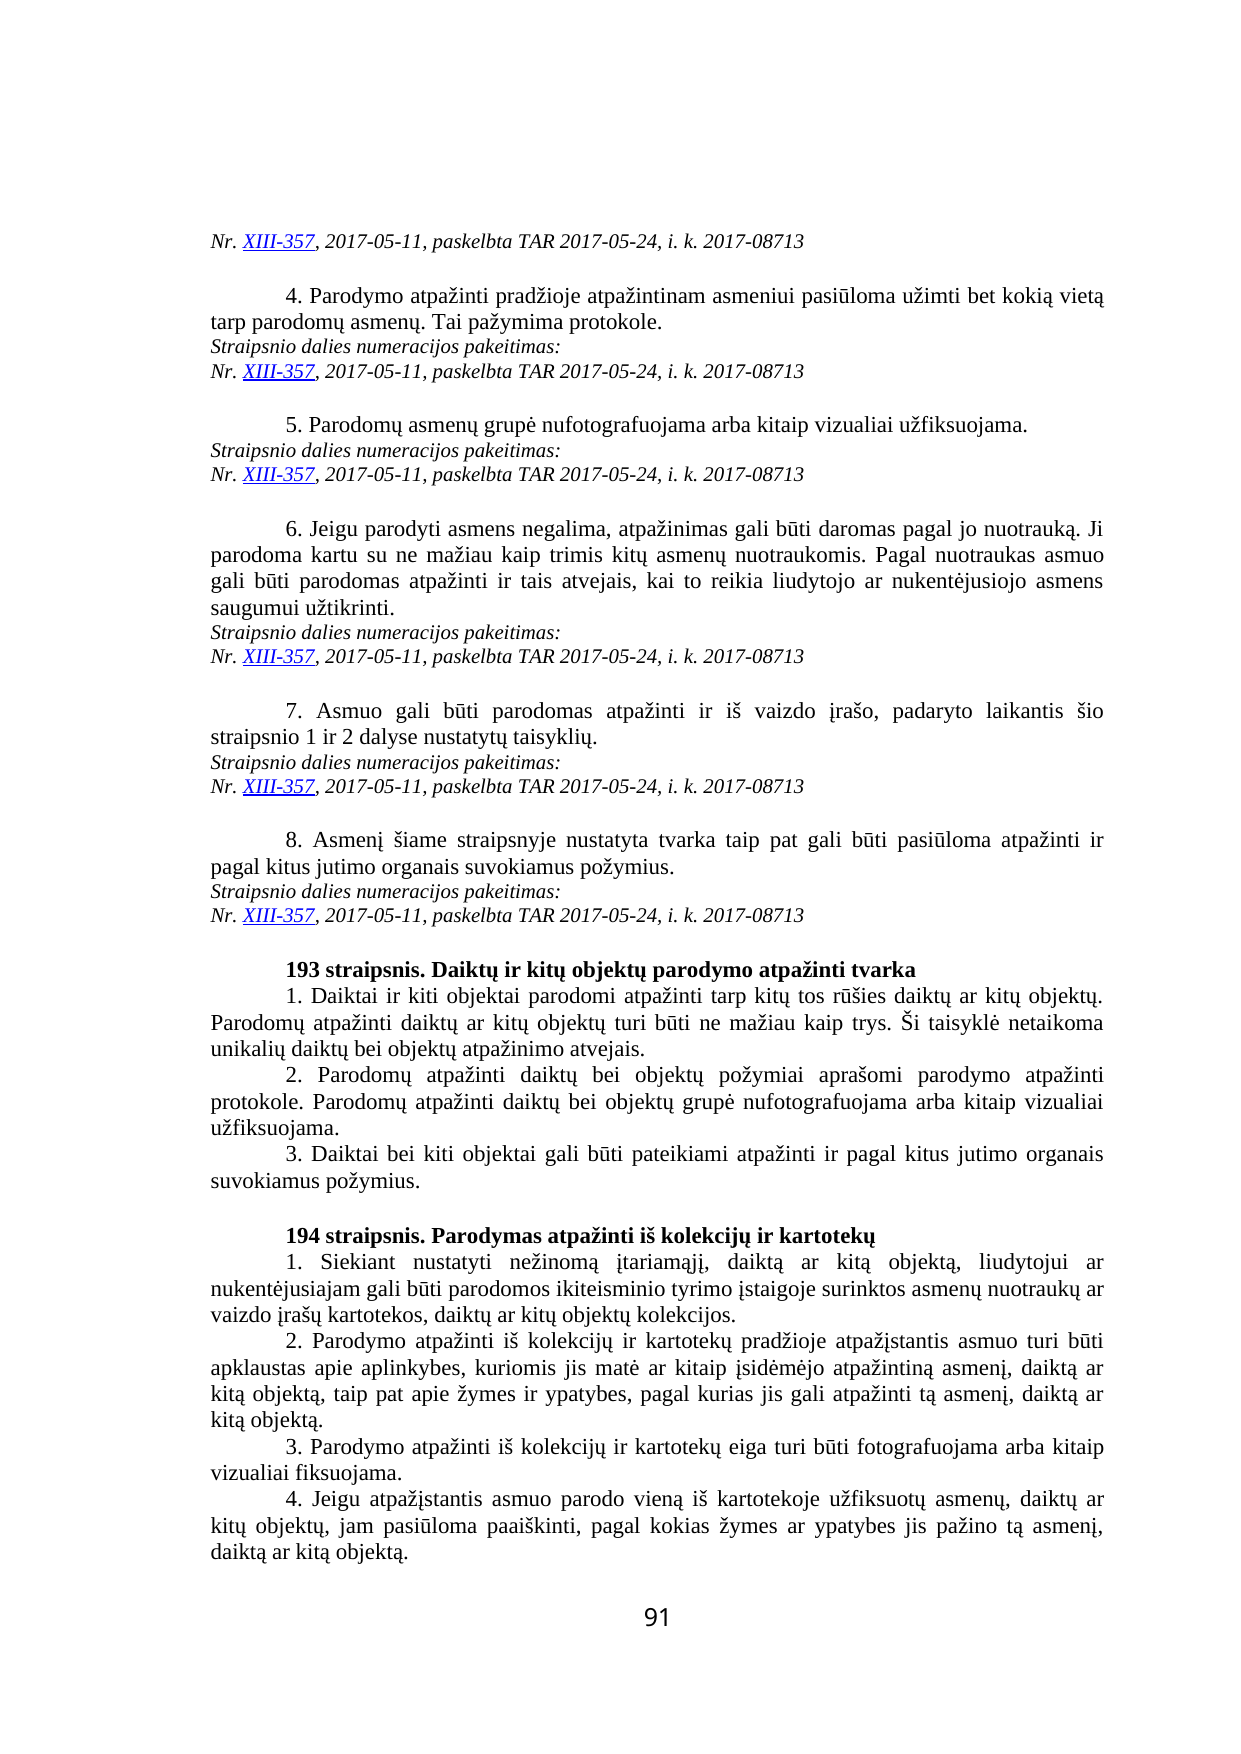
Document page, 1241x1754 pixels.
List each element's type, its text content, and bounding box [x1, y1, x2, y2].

text Nr. XIII-357, 2017-05-11, paskelbta TAR 2017-05-24, i. k. 2017-08713 [210, 229, 1105, 253]
text 5. Parodomų asmenų grupė nufotografuojama arba kitaip vizualiai užfiksuojama. [210, 411, 1105, 438]
text Nr. XIII-357, 2017-05-11, paskelbta TAR 2017-05-24, i. k. 2017-08713 [210, 644, 1105, 668]
text 2. Parodymo atpažinti iš kolekcijų ir kartotekų pradžioje atpažįstantis asmuo turi būti apklaustas apie aplinkybes, kuriomis jis matė ar kitaip įsidėmėjo atpažintiną asmenį, daiktą ar kitą objektą, taip pat apie žymes ir ypatybes, pagal kurias jis gali atpažinti tą asmenį, daiktą ar kitą objektą. [210, 1327, 1105, 1433]
text Nr. XIII-357, 2017-05-11, paskelbta TAR 2017-05-24, i. k. 2017-08713 [210, 903, 1105, 927]
text 3. Daiktai bei kiti objektai gali būti pateikiami atpažinti ir pagal kitus jutimo organais suvokiamus požymius. [210, 1141, 1105, 1193]
text 6. Jeigu parodyti asmens negalima, atpažinimas gali būti daromas pagal jo nuotrauką. Ji parodoma kartu su ne mažiau kaip trimis kitų asmenų nuotraukomis. Pagal nuotraukas asmuo gali būti parodomas atpažinti ir tais atvejais, kai to reikia liudytojo ar nukentėjusiojo asmens saugumui užtikrinti. [210, 514, 1105, 620]
text Nr. XIII-357, 2017-05-11, paskelbta TAR 2017-05-24, i. k. 2017-08713 [210, 462, 1105, 486]
text Straipsnio dalies numeracijos pakeitimas: [210, 334, 1105, 358]
text Straipsnio dalies numeracijos pakeitimas: [210, 620, 1105, 644]
text 2. Parodomų atpažinti daiktų bei objektų požymiai aprašomi parodymo atpažinti protokole. Parodomų atpažinti daiktų bei objektų grupė nufotografuojama arba kitaip vizualiai užfiksuojama. [210, 1061, 1105, 1141]
text Nr. XIII-357, 2017-05-11, paskelbta TAR 2017-05-24, i. k. 2017-08713 [210, 774, 1105, 798]
text Straipsnio dalies numeracijos pakeitimas: [210, 438, 1105, 462]
text 4. Jeigu atpažįstantis asmuo parodo vieną iš kartotekoje užfiksuotų asmenų, daiktų ar kitų objektų, jam pasiūloma paaiškinti, pagal kokias žymes ar ypatybes jis pažino tą asmenį, daiktą ar kitą objektą. [210, 1486, 1105, 1564]
text 3. Parodymo atpažinti iš kolekcijų ir kartotekų eiga turi būti fotografuojama arba kitaip vizualiai fiksuojama. [210, 1433, 1105, 1486]
text 8. Asmenį šiame straipsnyje nustatyta tvarka taip pat gali būti pasiūloma atpažinti ir pagal kitus jutimo organais suvokiamus požymius. [210, 826, 1105, 879]
text 193 straipsnis. Daiktų ir kitų objektų parodymo atpažinti tvarka [210, 956, 1105, 982]
text Straipsnio dalies numeracijos pakeitimas: [210, 879, 1105, 903]
text 1. Siekiant nustatyti nežinomą įtariamąjį, daiktą ar kitą objektą, liudytojui ar nukentėjusiajam gali būti parodomos ikiteisminio tyrimo įstaigoje surinktos asmenų nuotraukų ar vaizdo įrašų kartotekos, daiktų ar kitų objektų kolekcijos. [210, 1248, 1105, 1327]
text Nr. XIII-357, 2017-05-11, paskelbta TAR 2017-05-24, i. k. 2017-08713 [210, 358, 1105, 383]
text 194 straipsnis. Parodymas atpažinti iš kolekcijų ir kartotekų [210, 1222, 1105, 1248]
text 7. Asmuo gali būti parodomas atpažinti ir iš vaizdo įrašo, padaryto laikantis šio straipsnio 1 ir 2 dalyse nustatytų taisyklių. [210, 697, 1105, 749]
text 1. Daiktai ir kiti objektai parodomi atpažinti tarp kitų tos rūšies daiktų ar kitų objektų. Parodomų atpažinti daiktų ar kitų objektų turi būti ne mažiau kaip trys. Ši taisyklė netaikoma unikalių daiktų bei objektų atpažinimo atvejais. [210, 982, 1105, 1061]
text Straipsnio dalies numeracijos pakeitimas: [210, 749, 1105, 774]
text 4. Parodymo atpažinti pradžioje atpažintinam asmeniui pasiūloma užimti bet kokią vietą tarp parodomų asmenų. Tai pažymima protokole. [210, 282, 1105, 334]
